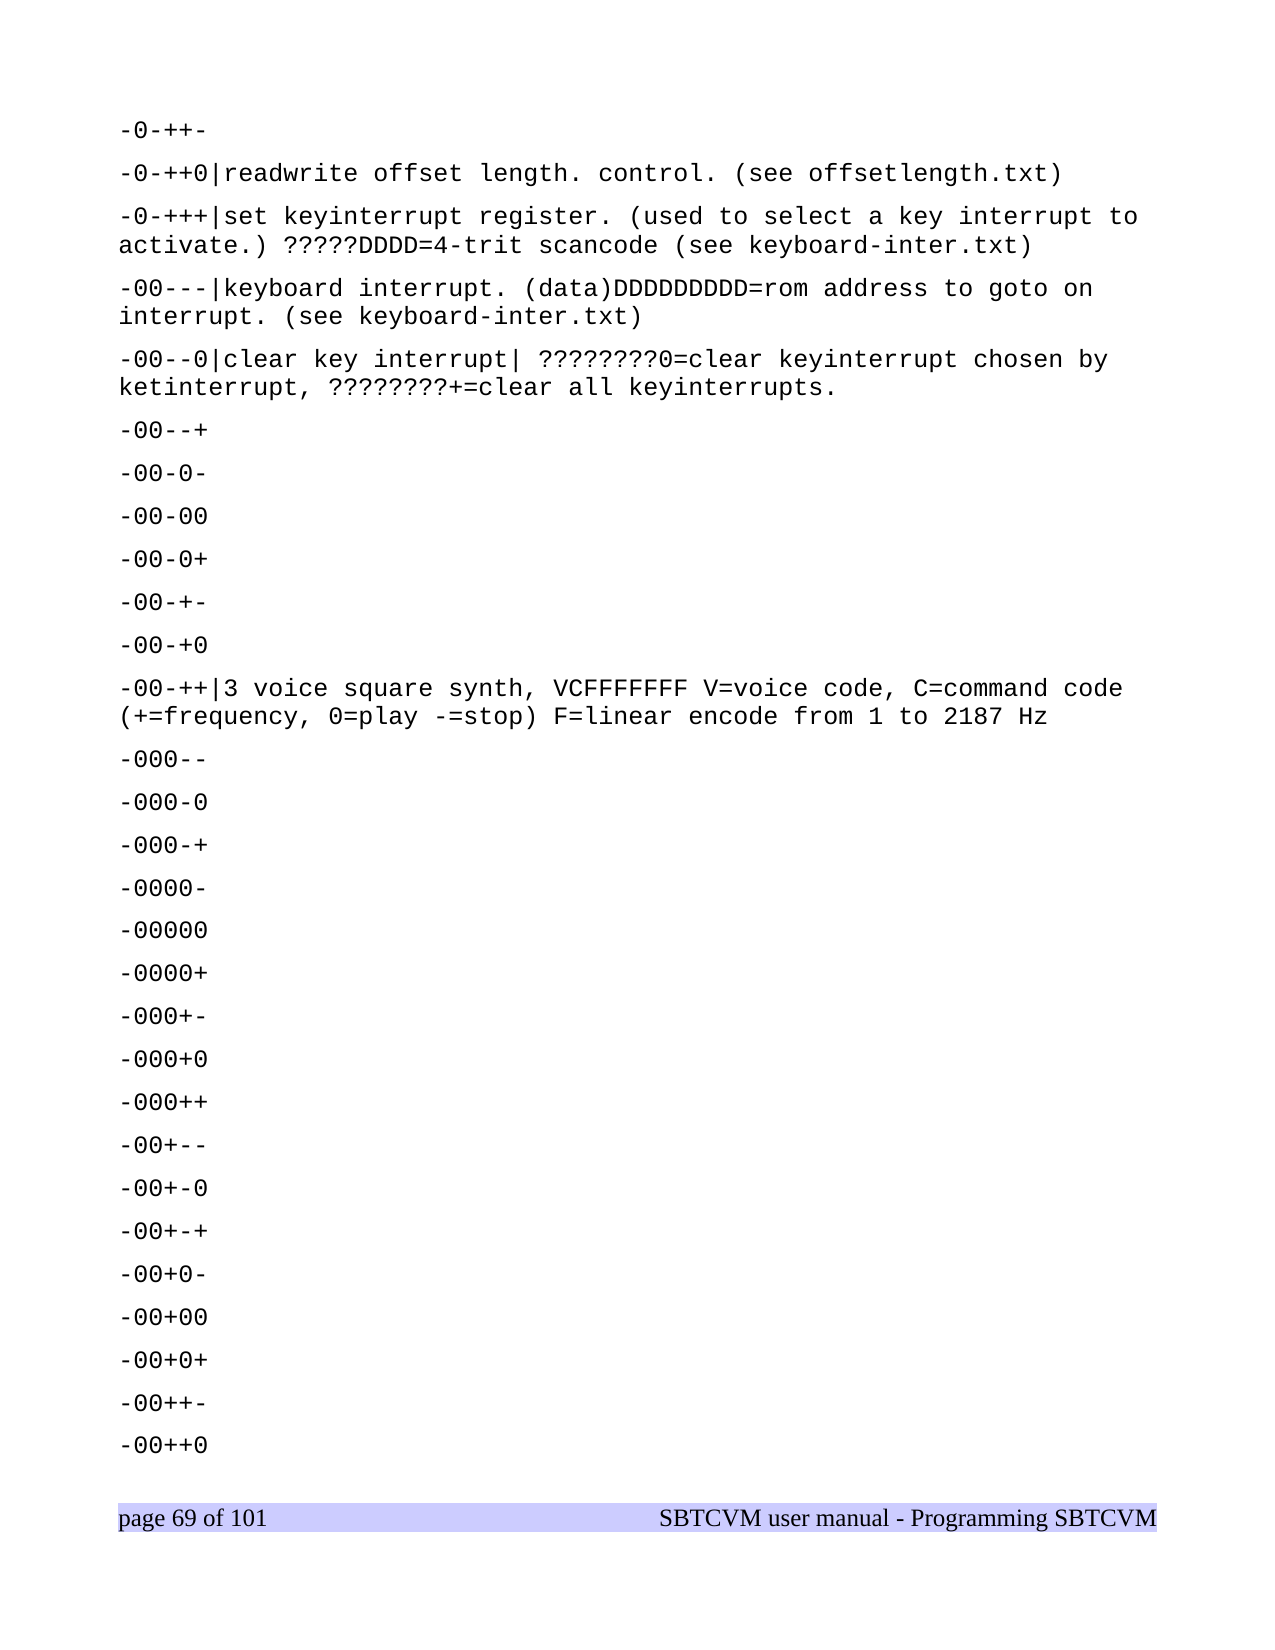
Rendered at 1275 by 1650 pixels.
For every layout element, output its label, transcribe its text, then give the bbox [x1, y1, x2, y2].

text -00+00 [118, 1304, 1157, 1333]
text -00+-- [118, 1133, 1157, 1161]
text -00-++|3 voice square synth, VCFFFFFFF V=voice code, C=command code (+=frequency, 0=play -=stop) F=linear encode from 1 to 2187 Hz [118, 675, 1157, 732]
text -00000 [118, 918, 1157, 946]
text -00-0- [118, 461, 1157, 489]
text -000-- [118, 746, 1157, 775]
text -00-+- [118, 589, 1157, 618]
text -0-++- [118, 118, 1157, 146]
text -000++ [118, 1090, 1157, 1118]
text -0-++0|readwrite offset length. control. (see offsetlength.txt) [118, 161, 1157, 189]
text -000+0 [118, 1047, 1157, 1075]
text -00++0 [118, 1433, 1157, 1461]
text -000-+ [118, 832, 1157, 861]
text -00+-0 [118, 1176, 1157, 1204]
text -0-+++|set keyinterrupt register. (used to select a key interrupt to activate.) ?????DDDD=4-trit scancode (see keyboard-inter.txt) [118, 204, 1157, 261]
text -00--+ [118, 418, 1157, 446]
text -000-0 [118, 789, 1157, 818]
text -0000- [118, 875, 1157, 903]
text -00+0- [118, 1261, 1157, 1290]
text -00+-+ [118, 1218, 1157, 1247]
text -00-00 [118, 503, 1157, 532]
text -00++- [118, 1390, 1157, 1418]
text -0000+ [118, 961, 1157, 989]
text -000+- [118, 1004, 1157, 1032]
text -00--0|clear key interrupt| ????????0=clear keyinterrupt chosen by ketinterrupt, ????????+=clear all keyinterrupts. [118, 346, 1157, 403]
text -00-+0 [118, 632, 1157, 661]
text -00-0+ [118, 546, 1157, 575]
text -00---|keyboard interrupt. (data)DDDDDDDDD=rom address to goto on interrupt. (see keyboard-inter.txt) [118, 275, 1157, 332]
text -00+0+ [118, 1347, 1157, 1376]
